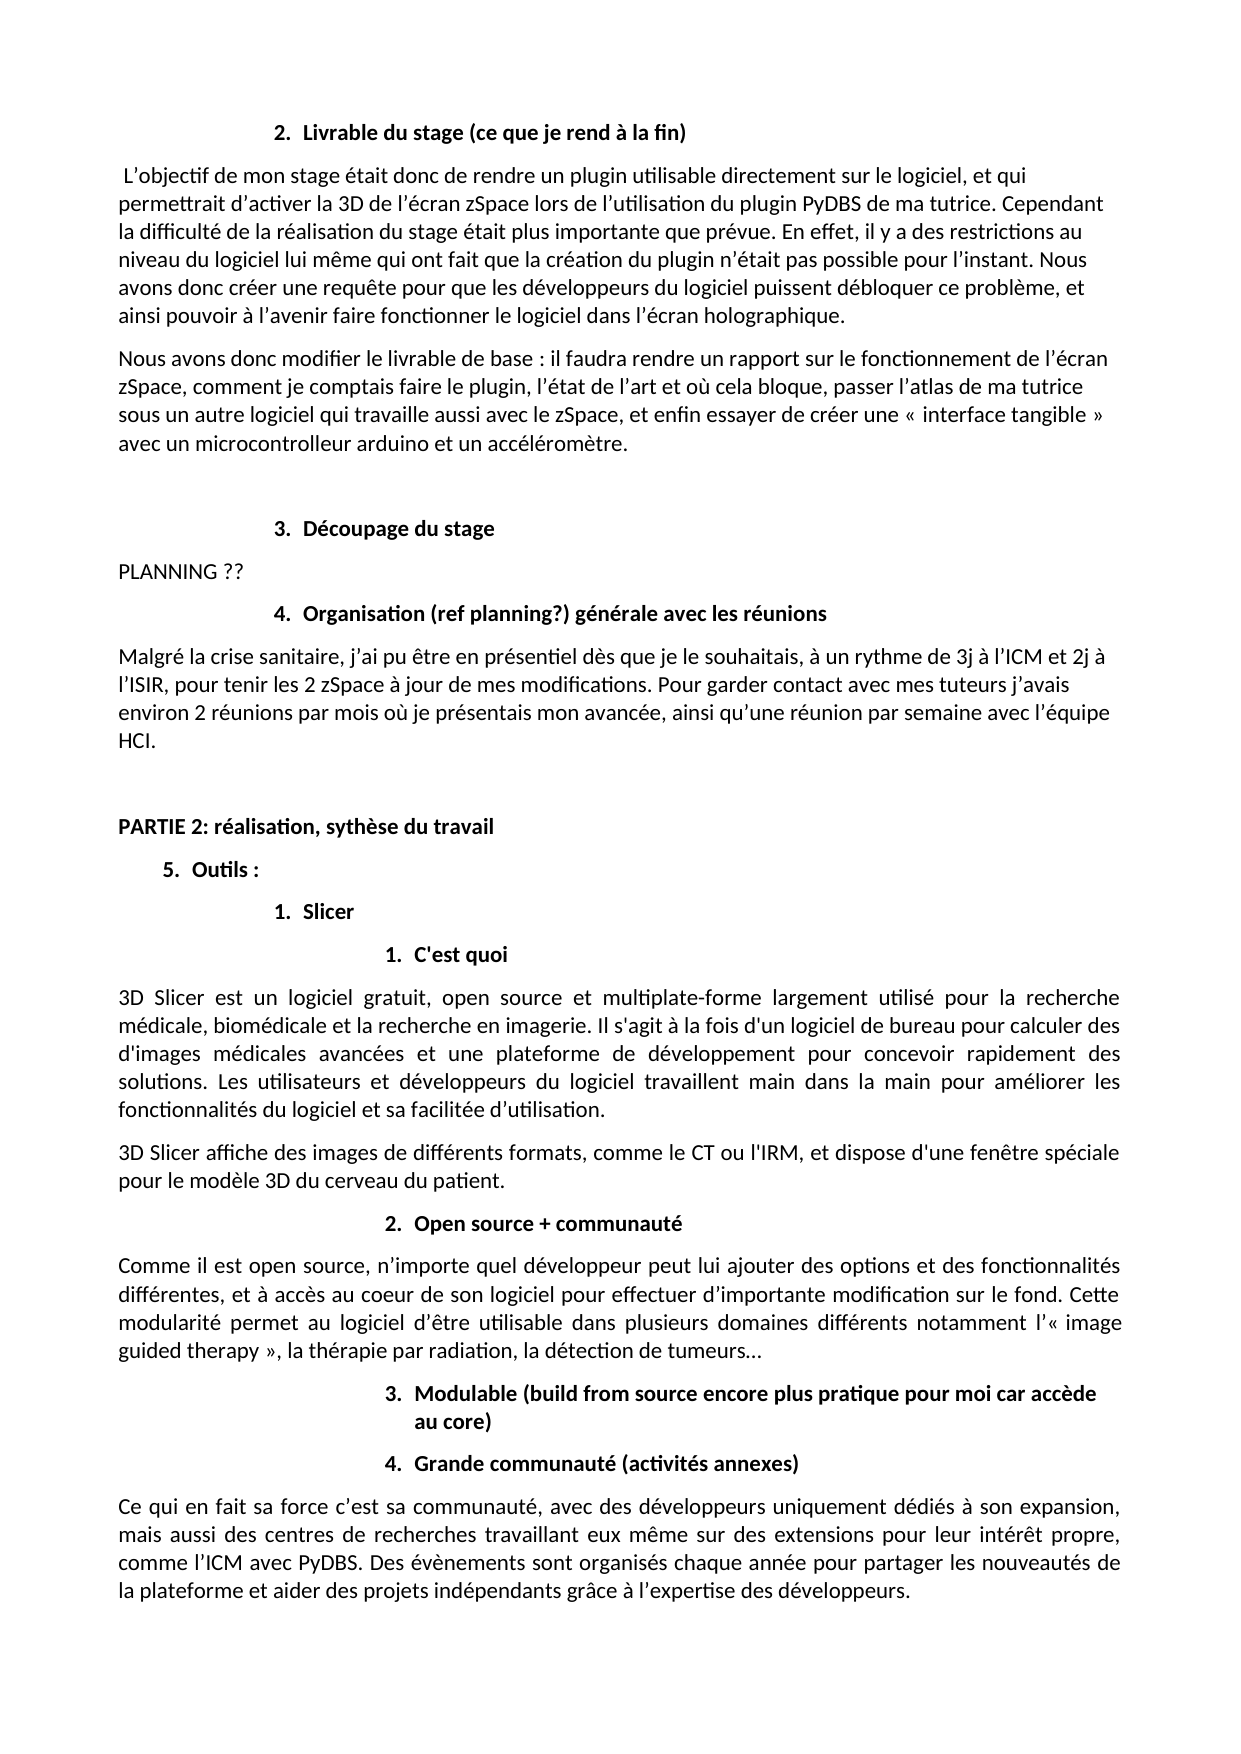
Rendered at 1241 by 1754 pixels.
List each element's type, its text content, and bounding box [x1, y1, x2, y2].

text L’objectif de mon stage était donc de rendre un plugin utilisable directement sur le logiciel, et qui permettrait d’activer la 3D de l’écran zSpace lors de l’utilisation du plugin PyDBS de ma tutrice. Cependant la difficulté de la réalisation du stage était plus importante que prévue. En effet, il y a des restrictions au niveau du logiciel lui même qui ont fait que la création du plugin n’était pas possible pour l’instant. Nous avons donc créer une requête pour que les développeurs du logiciel puissent débloquer ce problème, et ainsi pouvoir à l’avenir faire fonctionner le logiciel dans l’écran holographique. [118, 161, 1122, 329]
text PARTIE 2: réalisation, sythèse du travail [118, 812, 1122, 840]
list Grande communauté (activités annexes) [384, 1449, 1122, 1477]
list Open source + communauté [384, 1209, 1122, 1237]
list C'est quoi [384, 940, 1122, 968]
text Malgré la crise sanitaire, j’ai pu être en présentiel dès que je le souhaitais, à un rythme de 3j à l’ICM et 2j à l’ISIR, pour tenir les 2 zSpace à jour de mes modifications. Pour garder contact avec mes tuteurs j’avais environ 2 réunions par mois où je présentais mon avancée, ainsi qu’une réunion par semaine avec l’équipe HCI. [118, 642, 1122, 754]
list Outils : [162, 854, 1122, 883]
list Organisation (ref planning?) générale avec les réunions [273, 599, 1122, 627]
list Modulable (build from source encore plus pratique pour moi car accède au core) [384, 1378, 1122, 1435]
list Slicer [273, 897, 1122, 925]
text Comme il est open source, n’importe quel développeur peut lui ajouter des options et des fonctionnalités différentes, et à accès au coeur de son logiciel pour effectuer d’importante modification sur le fond. Cette modularité permet au logiciel d’être utilisable dans plusieurs domaines différents notamment l’« image guided therapy », la thérapie par radiation, la détection de tumeurs… [118, 1251, 1122, 1364]
text Nous avons donc modifier le livrable de base : il faudra rendre un rapport sur le fonctionnement de l’écran zSpace, comment je comptais faire le plugin, l’état de l’art et où cela bloque, passer l’atlas de ma tutrice sous un autre logiciel qui travaille aussi avec le zSpace, et enfin essayer de créer une « interface tangible » avec un microcontrolleur arduino et un accéléromètre. [118, 344, 1122, 457]
list Découpage du stage [273, 514, 1122, 542]
text 3D Slicer affiche des images de différents formats, comme le CT ou l'IRM, et dispose d'une fenêtre spéciale pour le modèle 3D du cerveau du patient. [118, 1138, 1122, 1194]
text PLANNING ?? [118, 557, 1122, 585]
list Livrable du stage (ce que je rend à la fin) [273, 118, 1122, 146]
text 3D Slicer est un logiciel gratuit, open source et multiplate-forme largement utilisé pour la recherche médicale, biomédicale et la recherche en imagerie. Il s'agit à la fois d'un logiciel de bureau pour calculer des d'images médicales avancées et une plateforme de développement pour concevoir rapidement des solutions. Les utilisateurs et développeurs du logiciel travaillent main dans la main pour améliorer les fonctionnalités du logiciel et sa facilitée d’utilisation. [118, 983, 1122, 1123]
text Ce qui en fait sa force c’est sa communauté, avec des développeurs uniquement dédiés à son expansion, mais aussi des centres de recherches travaillant eux même sur des extensions pour leur intérêt propre, comme l’ICM avec PyDBS. Des évènements sont organisés chaque année pour partager les nouveautés de la plateforme et aider des projets indépendants grâce à l’expertise des développeurs. [118, 1492, 1122, 1604]
